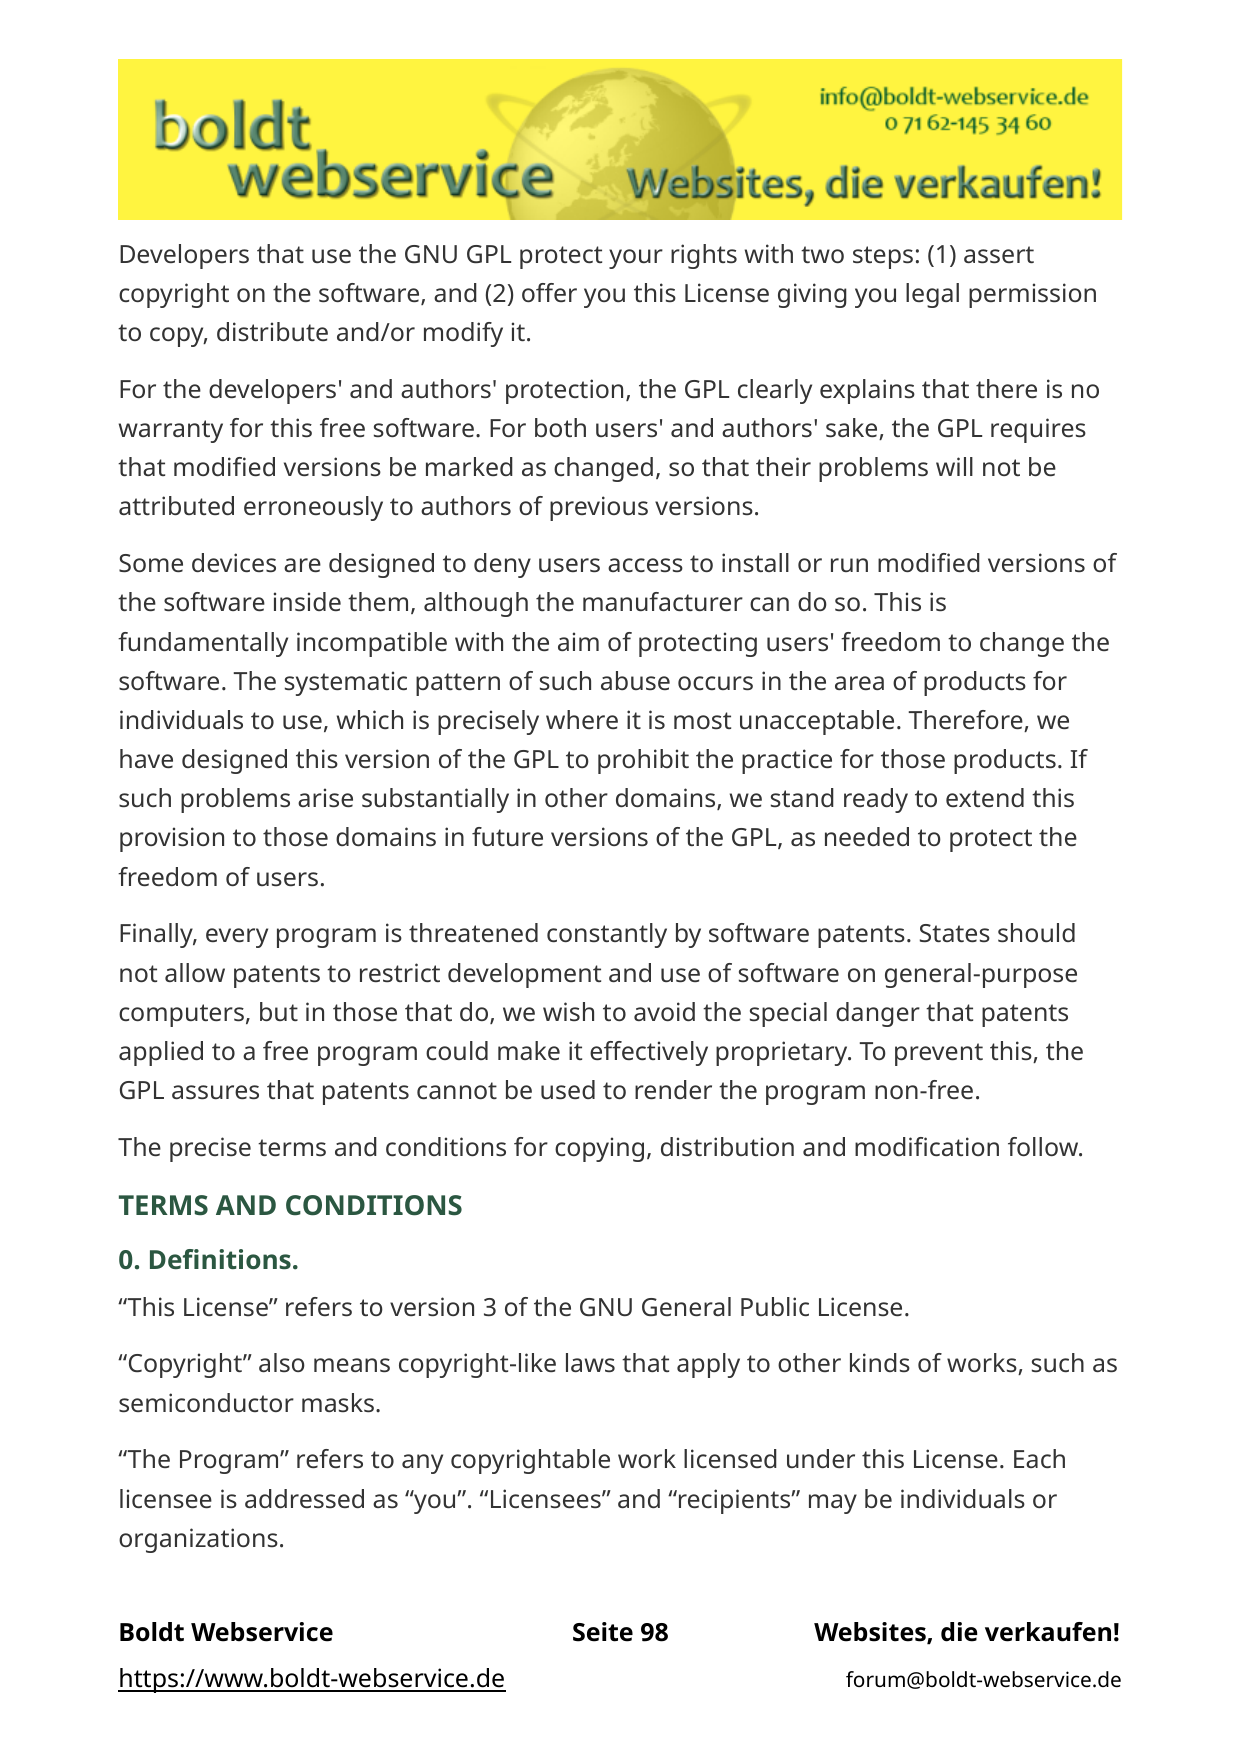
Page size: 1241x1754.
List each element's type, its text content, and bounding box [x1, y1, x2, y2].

text “The Program” refers to any copyrightable work licensed under this License. Each licensee is addressed as “you”. “Licensees” and “recipients” may be individuals or organizations. [118, 1442, 1122, 1554]
text Some devices are designed to deny users access to install or run modified versions of the software inside them, although the manufacturer can do so. This is fundamentally incompatible with the aim of protecting users' freedom to change the software. The systematic pattern of such abuse occurs in the area of products for individuals to use, which is precisely where it is most unacceptable. Therefore, we have designed this version of the GPL to prohibit the practice for those products. If such problems arise substantially in other domains, we stand ready to extend this provision to those domains in future versions of the GPL, as needed to protect the freedom of users. [118, 546, 1122, 893]
subtitle 0. Definitions. [118, 1242, 1122, 1277]
subtitle TERMS AND CONDITIONS [118, 1186, 1122, 1224]
picture [118, 59, 1123, 220]
text For the developers' and authors' protection, the GPL clearly explains that there is no warranty for this free software. For both users' and authors' sake, the GPL requires that modified versions be marked as changed, so that their problems will not be attributed erroneously to authors of previous versions. [118, 371, 1122, 523]
text Finally, every program is threatened constantly by software patents. States should not allow patents to restrict development and use of software on general-purpose computers, but in those that do, we wish to avoid the special danger that patents applied to a free program could make it effectively proprietary. To prevent this, the GPL assures that patents cannot be used to render the program non-free. [118, 916, 1122, 1107]
text “Copyright” also means copyright-like laws that apply to other kinds of works, such as semiconductor masks. [118, 1346, 1122, 1419]
text “This License” refers to version 3 of the GNU General Public License. [118, 1289, 1122, 1323]
text The precise terms and conditions for copying, distribution and modification follow. [118, 1129, 1122, 1164]
text Developers that use the GNU GPL protect your rights with two steps: (1) assert copyright on the software, and (2) offer you this License giving you legal permission to copy, distribute and/or modify it. [118, 236, 1122, 349]
